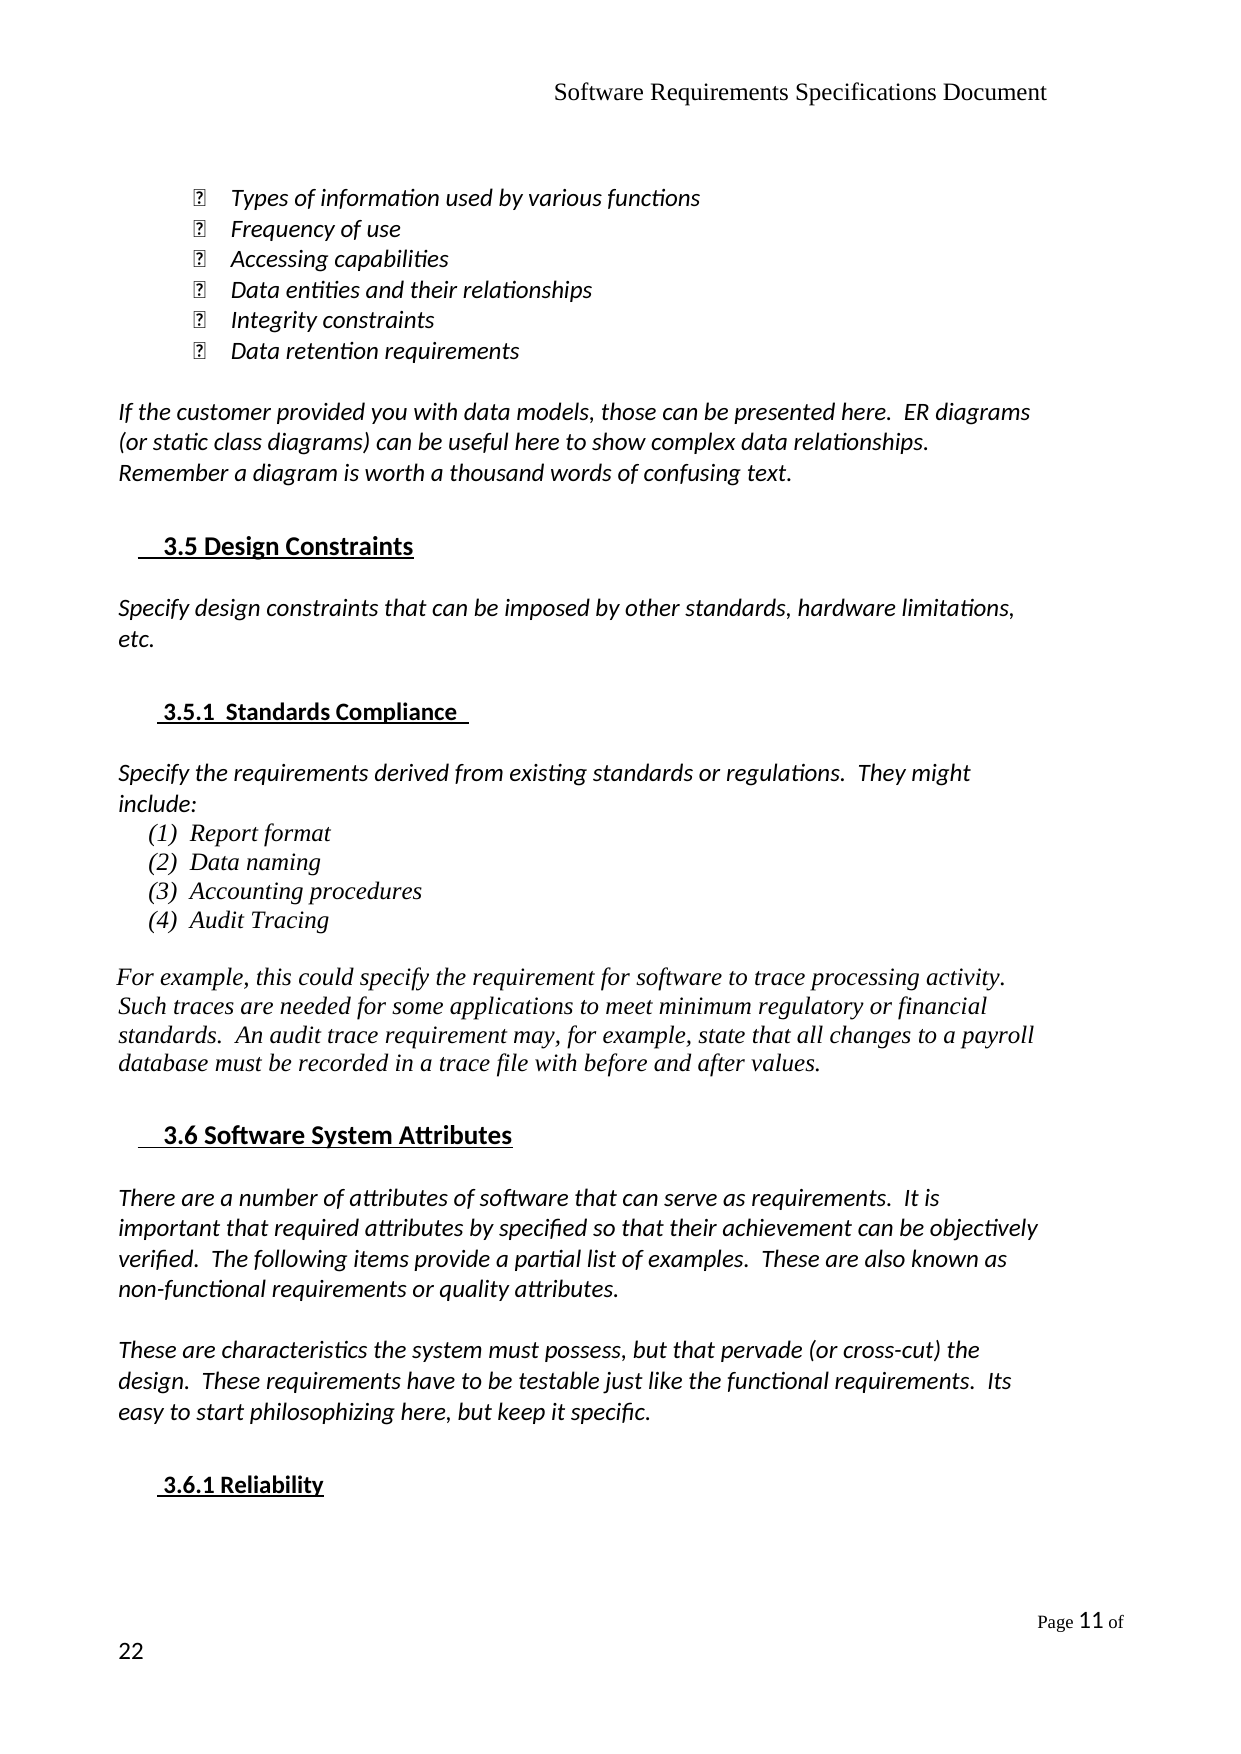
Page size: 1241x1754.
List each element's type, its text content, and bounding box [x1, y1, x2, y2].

subtitle 3.5 Design Constraints [138, 529, 1047, 562]
text (4) Audit Tracing [148, 905, 1047, 933]
list Data retention requirements [193, 335, 1047, 365]
text Specify the requirements derived from existing standards or regulations. They might include: [118, 757, 1047, 818]
list Frequency of use [193, 213, 1047, 243]
list Accessing capabilities [193, 243, 1047, 274]
list Integrity constraints [193, 304, 1047, 335]
subtitle 3.6 Software System Attributes [138, 1118, 1047, 1151]
subtitle 3.5.1 Standards Compliance [157, 696, 1047, 727]
list Types of information used by various functions [193, 182, 1047, 213]
text These are characteristics the system must possess, but that pervade (or cross-cut) the design. These requirements have to be testable just like the functional requirements. Its easy to start philosophizing here, but keep it specific. [118, 1334, 1047, 1426]
text If the customer provided you with data models, those can be presented here. ER diagrams (or static class diagrams) can be useful here to show complex data relationships. Remember a diagram is worth a thousand words of confusing text. [118, 396, 1047, 487]
list Data entities and their relationships [193, 274, 1047, 304]
text There are a number of attributes of software that can serve as requirements. It is important that required attributes by specified so that their achievement can be objectively verified. The following items provide a partial list of examples. These are also known as non-functional requirements or quality attributes. [118, 1182, 1047, 1304]
text (1) Report format [148, 818, 1047, 847]
text For example, this could specify the requirement for software to trace processing activity. Such traces are needed for some applications to meet minimum regulatory or financial standards. An audit trace requirement may, for example, state that all changes to a payroll database must be recorded in a trace file with before and after values. [116, 962, 1047, 1077]
subtitle 3.6.1 Reliability [157, 1469, 1047, 1500]
text Specify design constraints that can be imposed by other standards, hardware limitations, etc. [118, 592, 1047, 653]
text (3) Accounting procedures [148, 876, 1047, 905]
text (2) Data naming [148, 847, 1047, 876]
